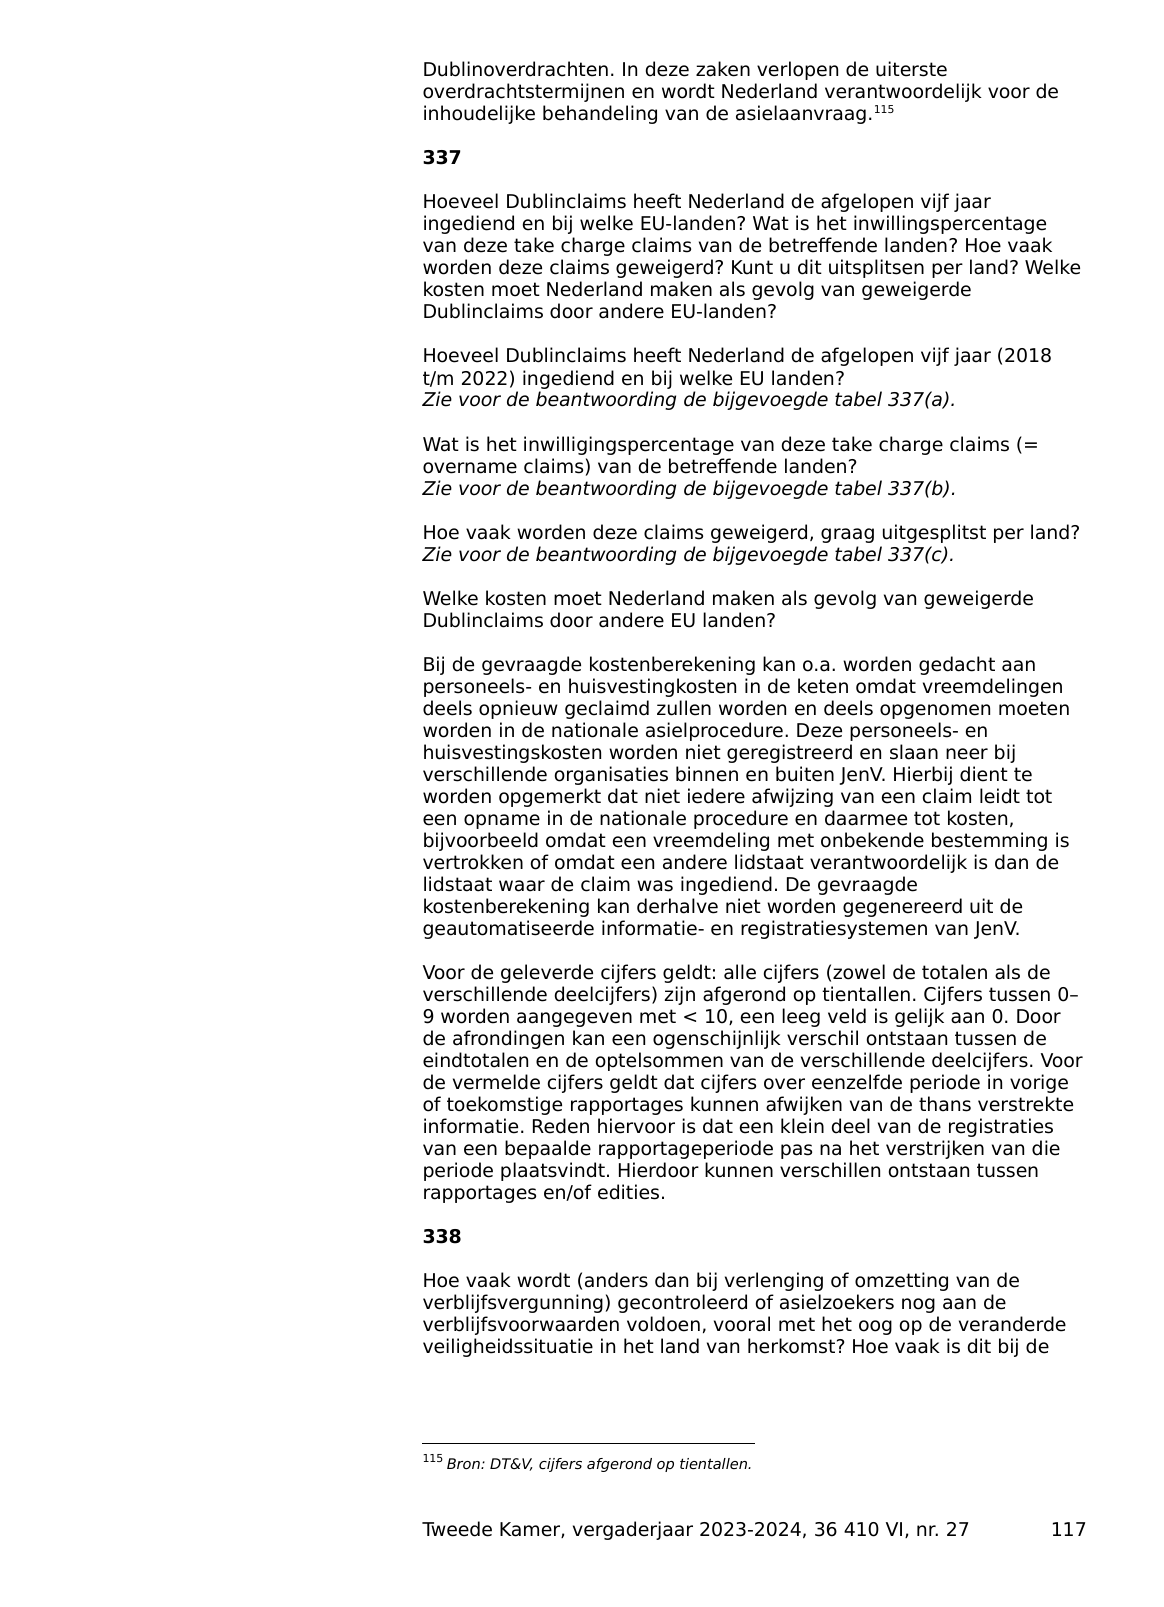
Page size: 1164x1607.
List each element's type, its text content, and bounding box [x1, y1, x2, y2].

text Voor de geleverde cijfers geldt: alle cijfers (zowel de totalen als de verschillende deelcijfers) zijn afgerond op tientallen. Cijfers tussen 0–9 worden aangegeven met < 10, een leeg veld is gelijk aan 0. Door de afrondingen kan een ogenschijnlijk verschil ontstaan tussen de eindtotalen en de optelsommen van de verschillende deelcijfers. Voor de vermelde cijfers geldt dat cijfers over eenzelfde periode in vorige of toekomstige rapportages kunnen afwijken van de thans verstrekte informatie. Reden hiervoor is dat een klein deel van de registraties van een bepaalde rapportageperiode pas na het verstrijken van die periode plaatsvindt. Hierdoor kunnen verschillen ontstaan tussen rapportages en/of edities. [422, 962, 1087, 1204]
text Zie voor de beantwoording de bijgevoegde tabel 337(a). [422, 389, 1087, 411]
text Welke kosten moet Nederland maken als gevolg van geweigerde Dublinclaims door andere EU landen? [422, 588, 1087, 632]
text Hoeveel Dublinclaims heeft Nederland de afgelopen vijf jaar ingediend en bij welke EU-landen? Wat is het inwillingspercentage van deze take charge claims van de betreffende landen? Hoe vaak worden deze claims geweigerd? Kunt u dit uitsplitsen per land? Welke kosten moet Nederland maken als gevolg van geweigerde Dublinclaims door andere EU-landen? [422, 191, 1087, 323]
text Zie voor de beantwoording de bijgevoegde tabel 337(c). [422, 544, 1087, 566]
text Zie voor de beantwoording de bijgevoegde tabel 337(b). [422, 477, 1087, 499]
text Hoe vaak wordt (anders dan bij verlenging of omzetting van de verblijfsvergunning) gecontroleerd of asielzoekers nog aan de verblijfsvoorwaarden voldoen, vooral met het oog op de veranderde veiligheidssituatie in het land van herkomst? Hoe vaak is dit bij de [422, 1270, 1087, 1358]
subtitle 337 [422, 147, 1087, 169]
text Bron: DT&V, cijfers afgerond op tientallen. [422, 1452, 1087, 1474]
text Hoeveel Dublinclaims heeft Nederland de afgelopen vijf jaar (2018 t/m 2022) ingediend en bij welke EU landen? [422, 345, 1087, 389]
text Bij de gevraagde kostenberekening kan o.a. worden gedacht aan personeels- en huisvestingkosten in de keten omdat vreemdelingen deels opnieuw geclaimd zullen worden en deels opgenomen moeten worden in de nationale asielprocedure. Deze personeels- en huisvestingskosten worden niet geregistreerd en slaan neer bij verschillende organisaties binnen en buiten JenV. Hierbij dient te worden opgemerkt dat niet iedere afwijzing van een claim leidt tot een opname in de nationale procedure en daarmee tot kosten, bijvoorbeeld omdat een vreemdeling met onbekende bestemming is vertrokken of omdat een andere lidstaat verantwoordelijk is dan de lidstaat waar de claim was ingediend. De gevraagde kostenberekening kan derhalve niet worden gegenereerd uit de geautomatiseerde informatie- en registratiesystemen van JenV. [422, 654, 1087, 940]
text Hoe vaak worden deze claims geweigerd, graag uitgesplitst per land? [422, 522, 1087, 544]
text Dublinoverdrachten. In deze zaken verlopen de uiterste overdrachtstermijnen en wordt Nederland verantwoordelijk voor de inhoudelijke behandeling van de asielaanvraag. [422, 59, 1087, 125]
text Wat is het inwilligingspercentage van deze take charge claims (= overname claims) van de betreffende landen? [422, 433, 1087, 477]
subtitle 338 [422, 1226, 1087, 1248]
